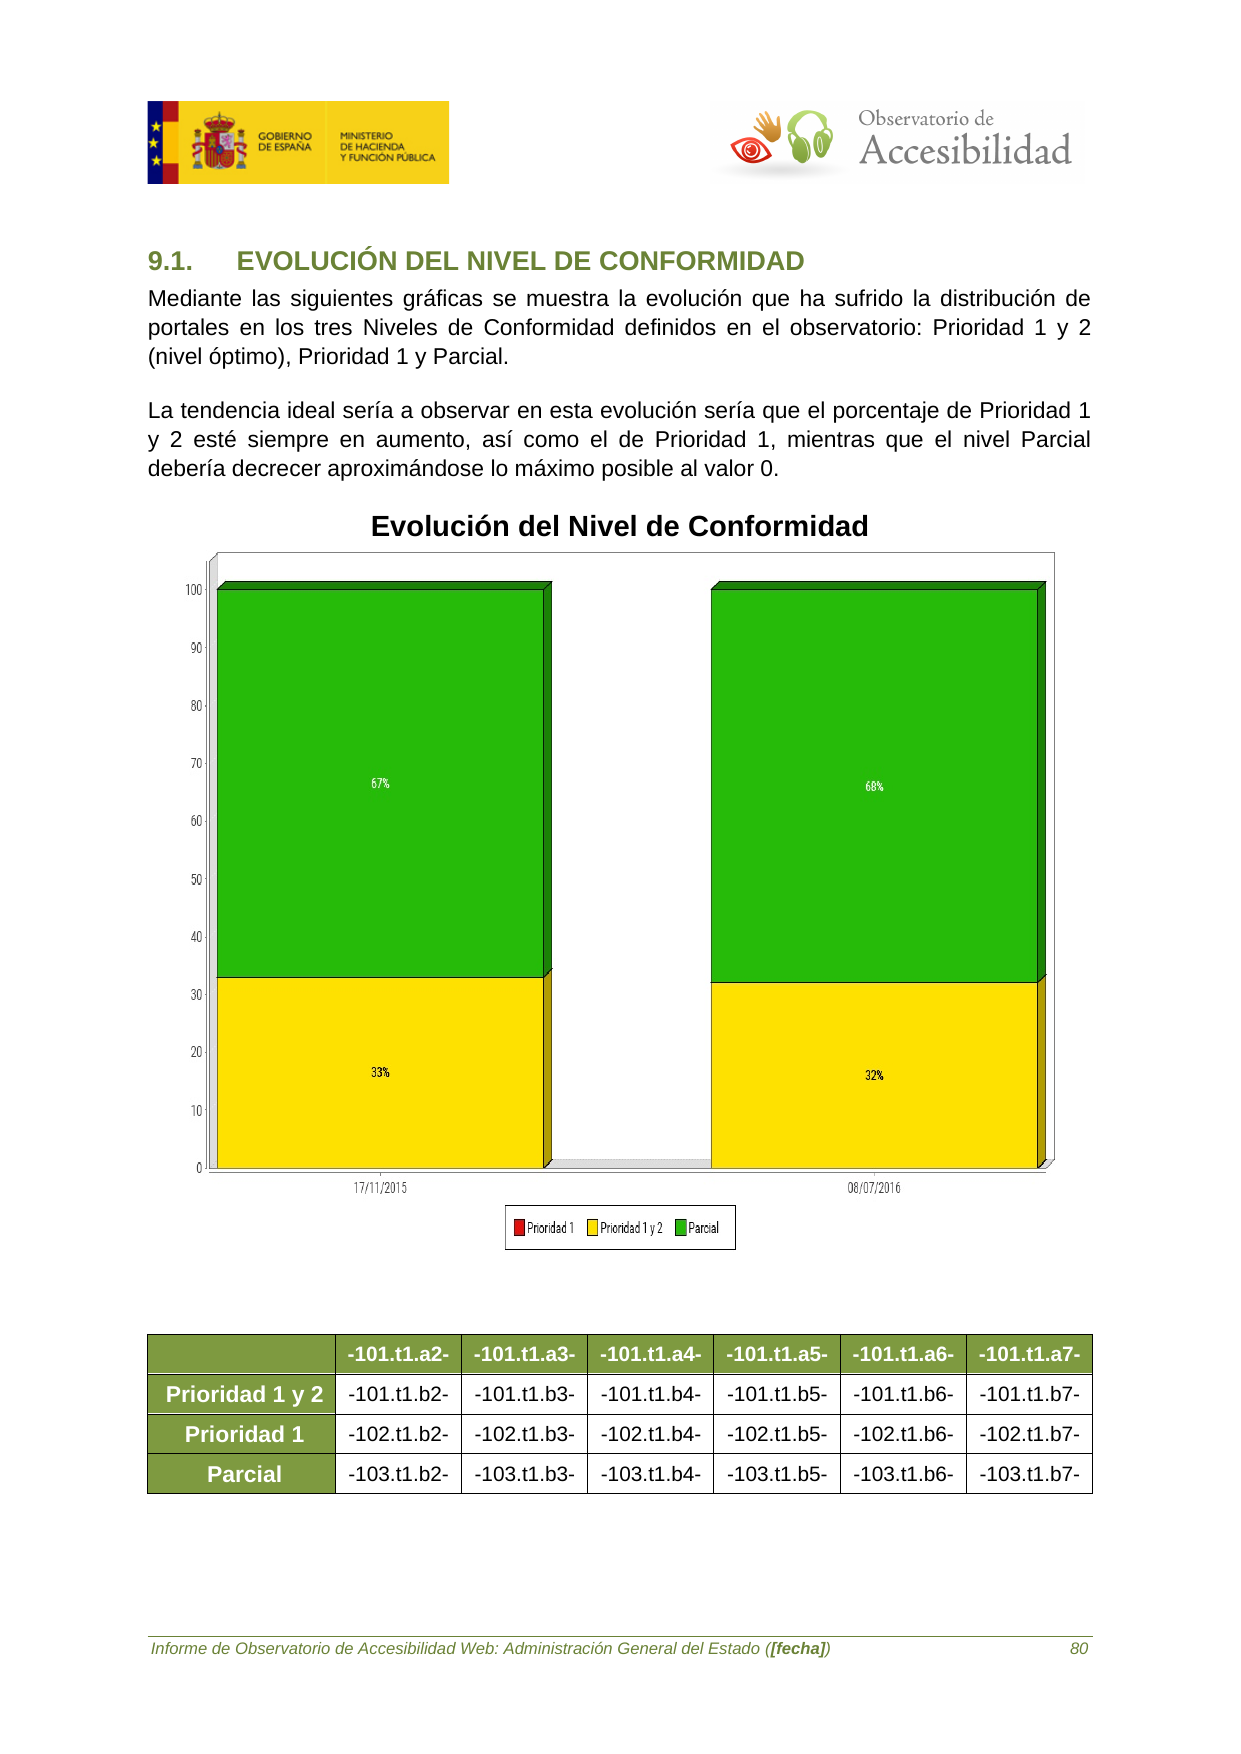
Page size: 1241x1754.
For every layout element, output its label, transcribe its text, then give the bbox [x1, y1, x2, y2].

picture [147, 101, 450, 184]
table_cell -102.t1.b5- [714, 1415, 840, 1453]
table_cell -102.t1.b4- [588, 1415, 713, 1453]
table_cell -103.t1.b6- [841, 1454, 966, 1493]
table_header -101.t1.a3- [462, 1335, 587, 1373]
table_header -101.t1.a2- [336, 1335, 461, 1373]
table_header -101.t1.a4- [588, 1335, 713, 1373]
table_cell -102.t1.b7- [967, 1415, 1092, 1453]
subtitle Evolución del Nivel de Conformidad [148, 245, 1092, 276]
picture [710, 101, 1086, 184]
table_cell Prioridad 1 y 2 [148, 1375, 335, 1413]
table_cell -102.t1.b3- [462, 1415, 587, 1453]
table_header -101.t1.a7- [967, 1335, 1092, 1373]
table_header -101.t1.a5- [714, 1335, 840, 1373]
table_cell Prioridad 1 [148, 1415, 335, 1453]
text Mediante las siguientes gráficas se muestra la evolución que ha sufrido la distribución de portales en los tres Niveles de Conformidad definidos en el observatorio: Prioridad 1 y 2 (nivel óptimo), Prioridad 1 y Parcial. [148, 285, 1092, 369]
table_cell -101.t1.b2- [336, 1375, 461, 1413]
table_cell -103.t1.b5- [714, 1454, 840, 1493]
table_cell -102.t1.b6- [841, 1415, 966, 1453]
table_cell -101.t1.b6- [841, 1375, 966, 1413]
table_header [148, 1335, 335, 1373]
table_cell -103.t1.b3- [462, 1454, 587, 1493]
table_cell -103.t1.b4- [588, 1454, 713, 1493]
table_header -101.t1.a6- [841, 1335, 966, 1373]
table_cell -103.t1.b2- [336, 1454, 461, 1493]
table_cell -101.t1.b5- [714, 1375, 840, 1413]
text La tendencia ideal sería a observar en esta evolución sería que el porcentaje de Prioridad 1 y 2 esté siempre en aumento, así como el de Prioridad 1, mientras que el nivel Parcial debería decrecer aproximándose lo máximo posible al valor 0. [148, 397, 1092, 481]
table_cell Parcial [148, 1454, 335, 1493]
text Evolución del Nivel de Conformidad [148, 509, 1092, 543]
table_cell -101.t1.b7- [967, 1375, 1092, 1413]
table_cell -101.t1.b3- [462, 1375, 587, 1413]
table_cell -101.t1.b4- [588, 1375, 713, 1413]
picture [178, 542, 1062, 1252]
table_cell -102.t1.b2- [336, 1415, 461, 1453]
table_cell -103.t1.b7- [967, 1454, 1092, 1493]
